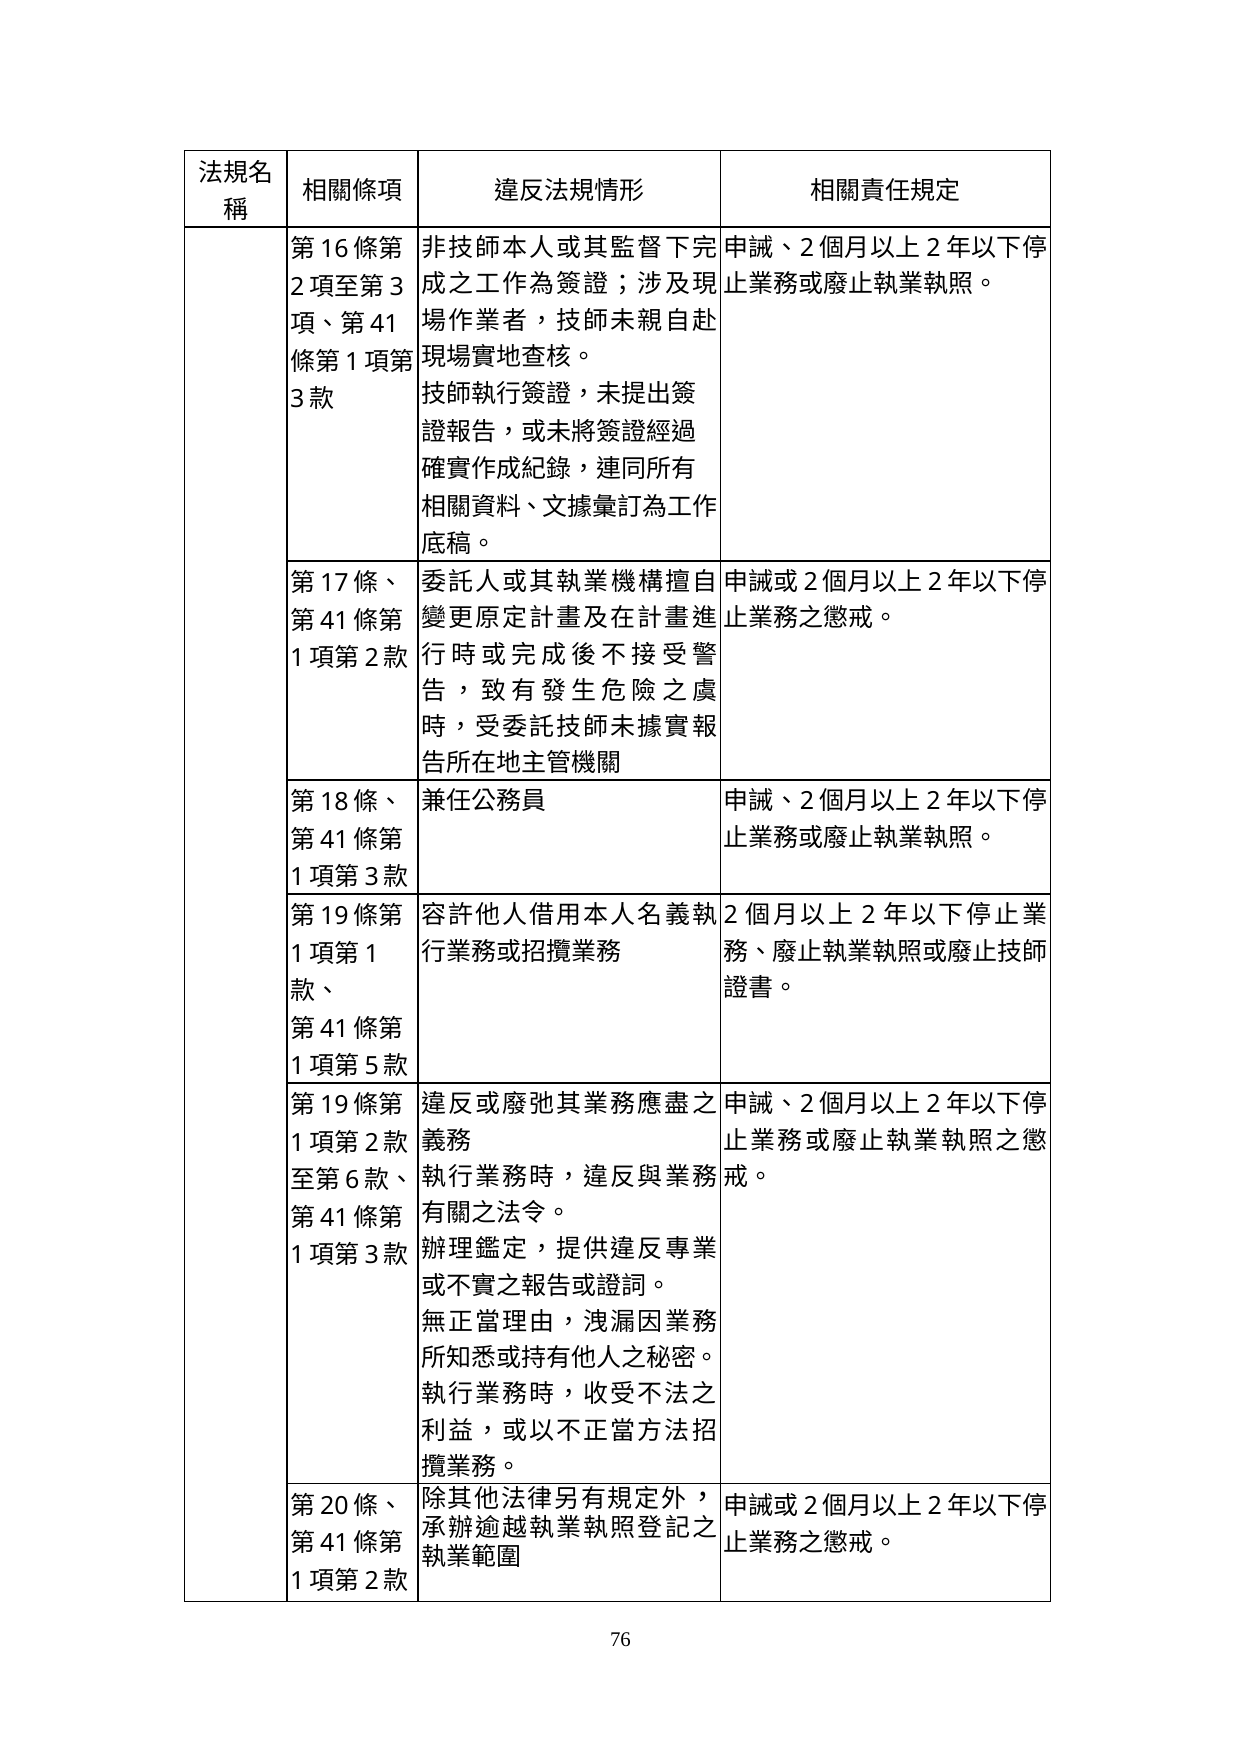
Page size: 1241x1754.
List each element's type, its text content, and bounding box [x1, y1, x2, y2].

table_cell 第19條第1項第1款、 第41條第1項第5款 [288, 895, 417, 1082]
table_cell 兼任公務員 [419, 781, 720, 893]
table_cell 申誡或2個月以上2年以下停止業務之懲戒。 [721, 562, 1050, 779]
table_header 相關責任規定 [721, 151, 1050, 226]
table_cell 委託人或其執業機構擅自變更原定計畫及在計畫進行時或完成後不接受警告，致有發生危險之虞時，受委託技師未據實報告所在地主管機關 [419, 562, 720, 779]
table_cell 違反或廢弛其業務應盡之義務 執行業務時，違反與業務有關之法令。 辦理鑑定，提供違反專業或不實之報告或證詞。 無正當理由，洩漏因業務所知悉或持有他人之秘密。 執行業務時，收受不法之利益，或以不正當方法招攬業務。 [419, 1084, 720, 1483]
table_cell 非技師本人或其監督下完成之工作為簽證；涉及現場作業者，技師未親自赴現場實地查核。 技師執行簽證，未提出簽證報告，或未將簽證經過確實作成紀錄，連同所有相關資料、文據彙訂為工作底稿。 [419, 228, 720, 560]
table_cell 除其他法律另有規定外，承辦逾越執業執照登記之執業範圍 [419, 1484, 720, 1601]
table_header 相關條項 [288, 151, 417, 226]
table_cell 申誡、2個月以上2年以下停止業務或廢止執業執照之懲戒。 [721, 1084, 1050, 1483]
table_header 違反法規情形 [419, 151, 720, 226]
table_cell 第18條、 第41條第1項第3款 [288, 781, 417, 893]
table_cell 申誡、2個月以上2年以下停止業務或廢止執業執照。 [721, 781, 1050, 893]
table_header 法規名稱 [185, 151, 286, 226]
table_cell 第17條、 第41條第1項第2款 [288, 562, 417, 779]
table_cell 申誡或2個月以上2年以下停止業務之懲戒。 [721, 1484, 1050, 1601]
table_cell 容許他人借用本人名義執行業務或招攬業務 [419, 895, 720, 1082]
table_cell 申誡、2個月以上2年以下停止業務或廢止執業執照。 [721, 228, 1050, 560]
table_cell 第20條、 第41條第1項第2款 [288, 1484, 417, 1601]
table_cell 2個月以上2年以下停止業務、廢止執業執照或廢止技師證書。 [721, 895, 1050, 1082]
table_cell 第19條第1項第2款至第6款、 第41條第1項第3款 [288, 1084, 417, 1483]
table_cell 第16條第2項至第3項、第41條第1項第3款 [288, 228, 417, 560]
